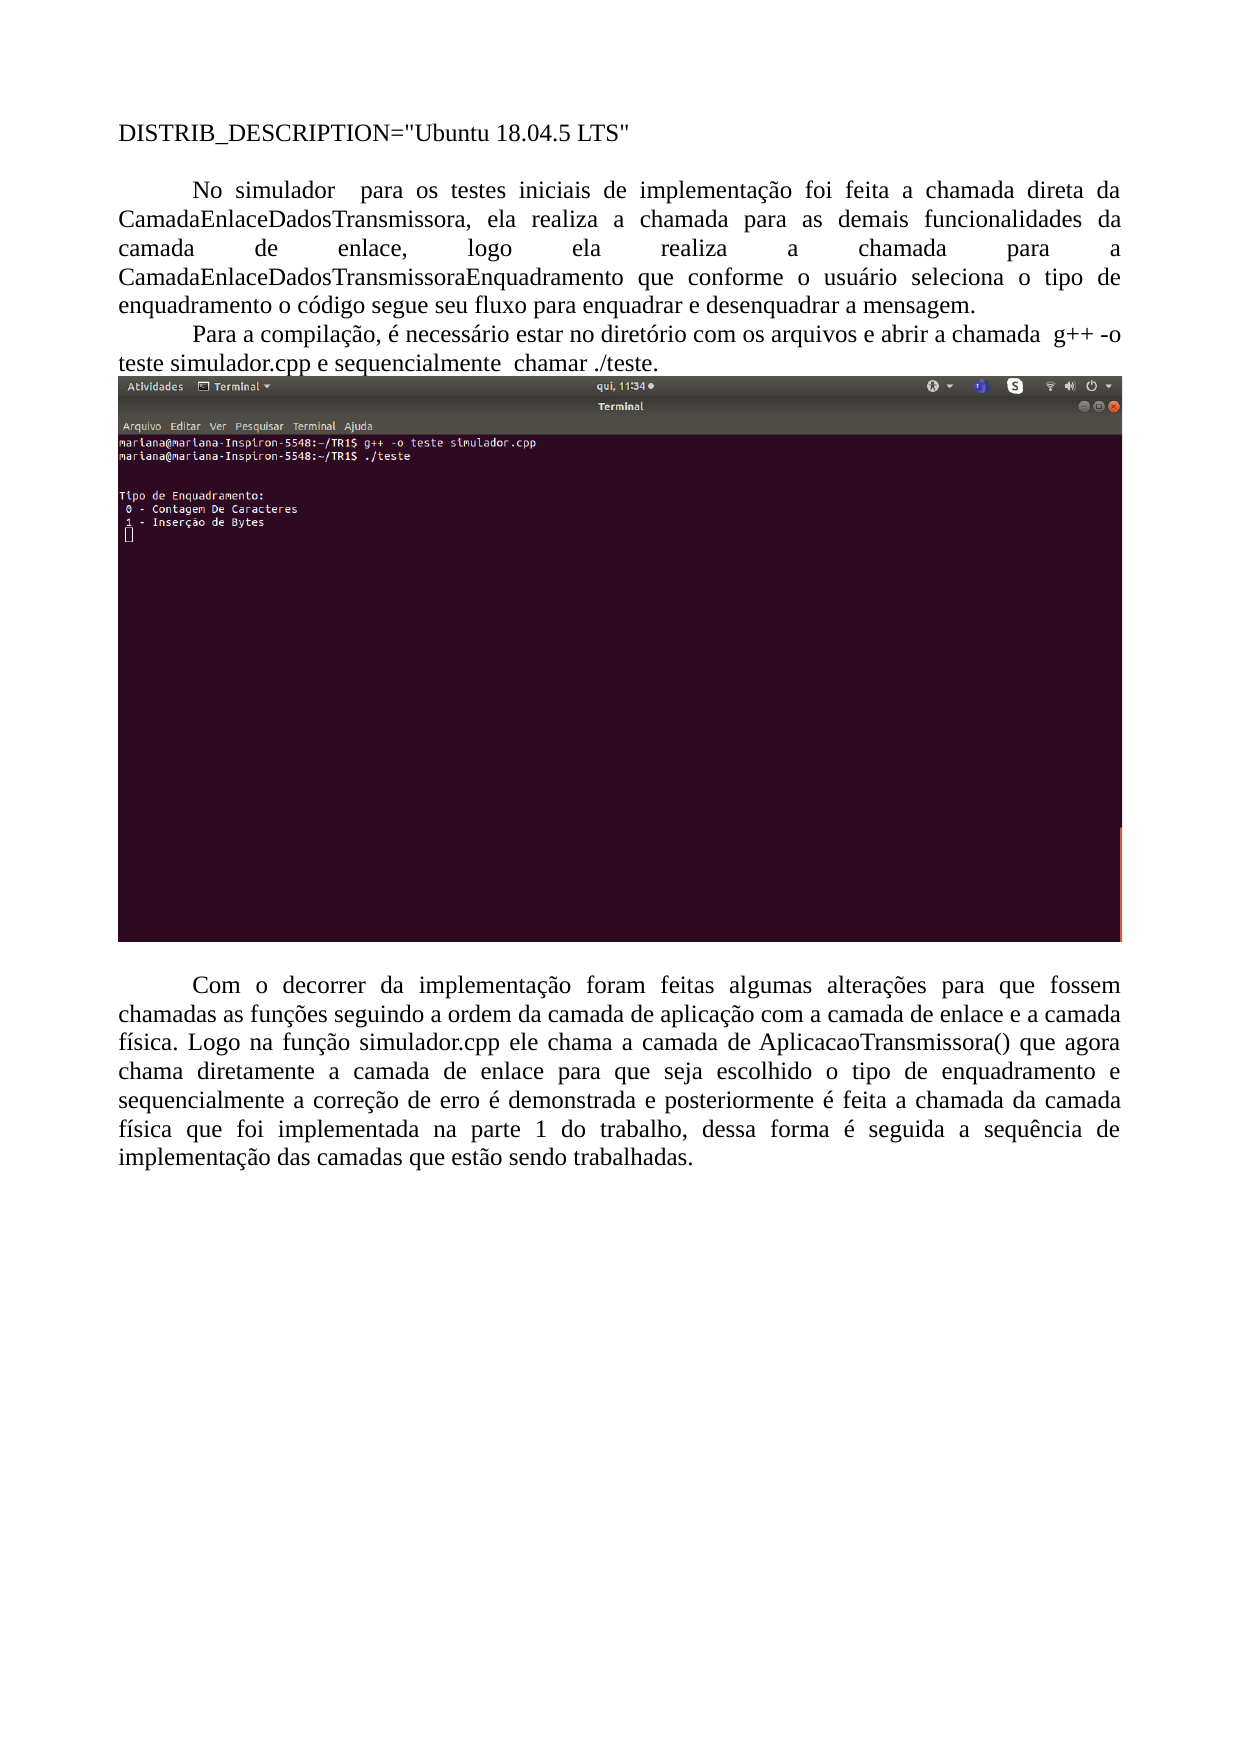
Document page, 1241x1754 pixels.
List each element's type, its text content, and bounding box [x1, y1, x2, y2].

text DISTRIB_DESCRIPTION="Ubuntu 18.04.5 LTS" [118, 118, 1122, 147]
text No simulador para os testes iniciais de implementação foi feita a chamada direta da CamadaEnlaceDadosTransmissora, ela realiza a chamada para as demais funcionalidades da camada de enlace, logo ela realiza a chamada para a CamadaEnlaceDadosTransmissoraEnquadramento que conforme o usuário seleciona o tipo de enquadramento o código segue seu fluxo para enquadrar e desenquadrar a mensagem. [118, 176, 1122, 319]
text Para a compilação, é necessário estar no diretório com os arquivos e abrir a chamada g++ -o teste simulador.cpp e sequencialmente chamar ./teste. [118, 319, 1122, 376]
picture [118, 376, 1123, 942]
text Com o decorrer da implementação foram feitas algumas alterações para que fossem chamadas as funções seguindo a ordem da camada de aplicação com a camada de enlace e a camada física. Logo na função simulador.cpp ele chama a camada de AplicacaoTransmissora() que agora chama diretamente a camada de enlace para que seja escolhido o tipo de enquadramento e sequencialmente a correção de erro é demonstrada e posteriormente é feita a chamada da camada física que foi implementada na parte 1 do trabalho, dessa forma é seguida a sequência de implementação das camadas que estão sendo trabalhadas. [118, 970, 1122, 1171]
